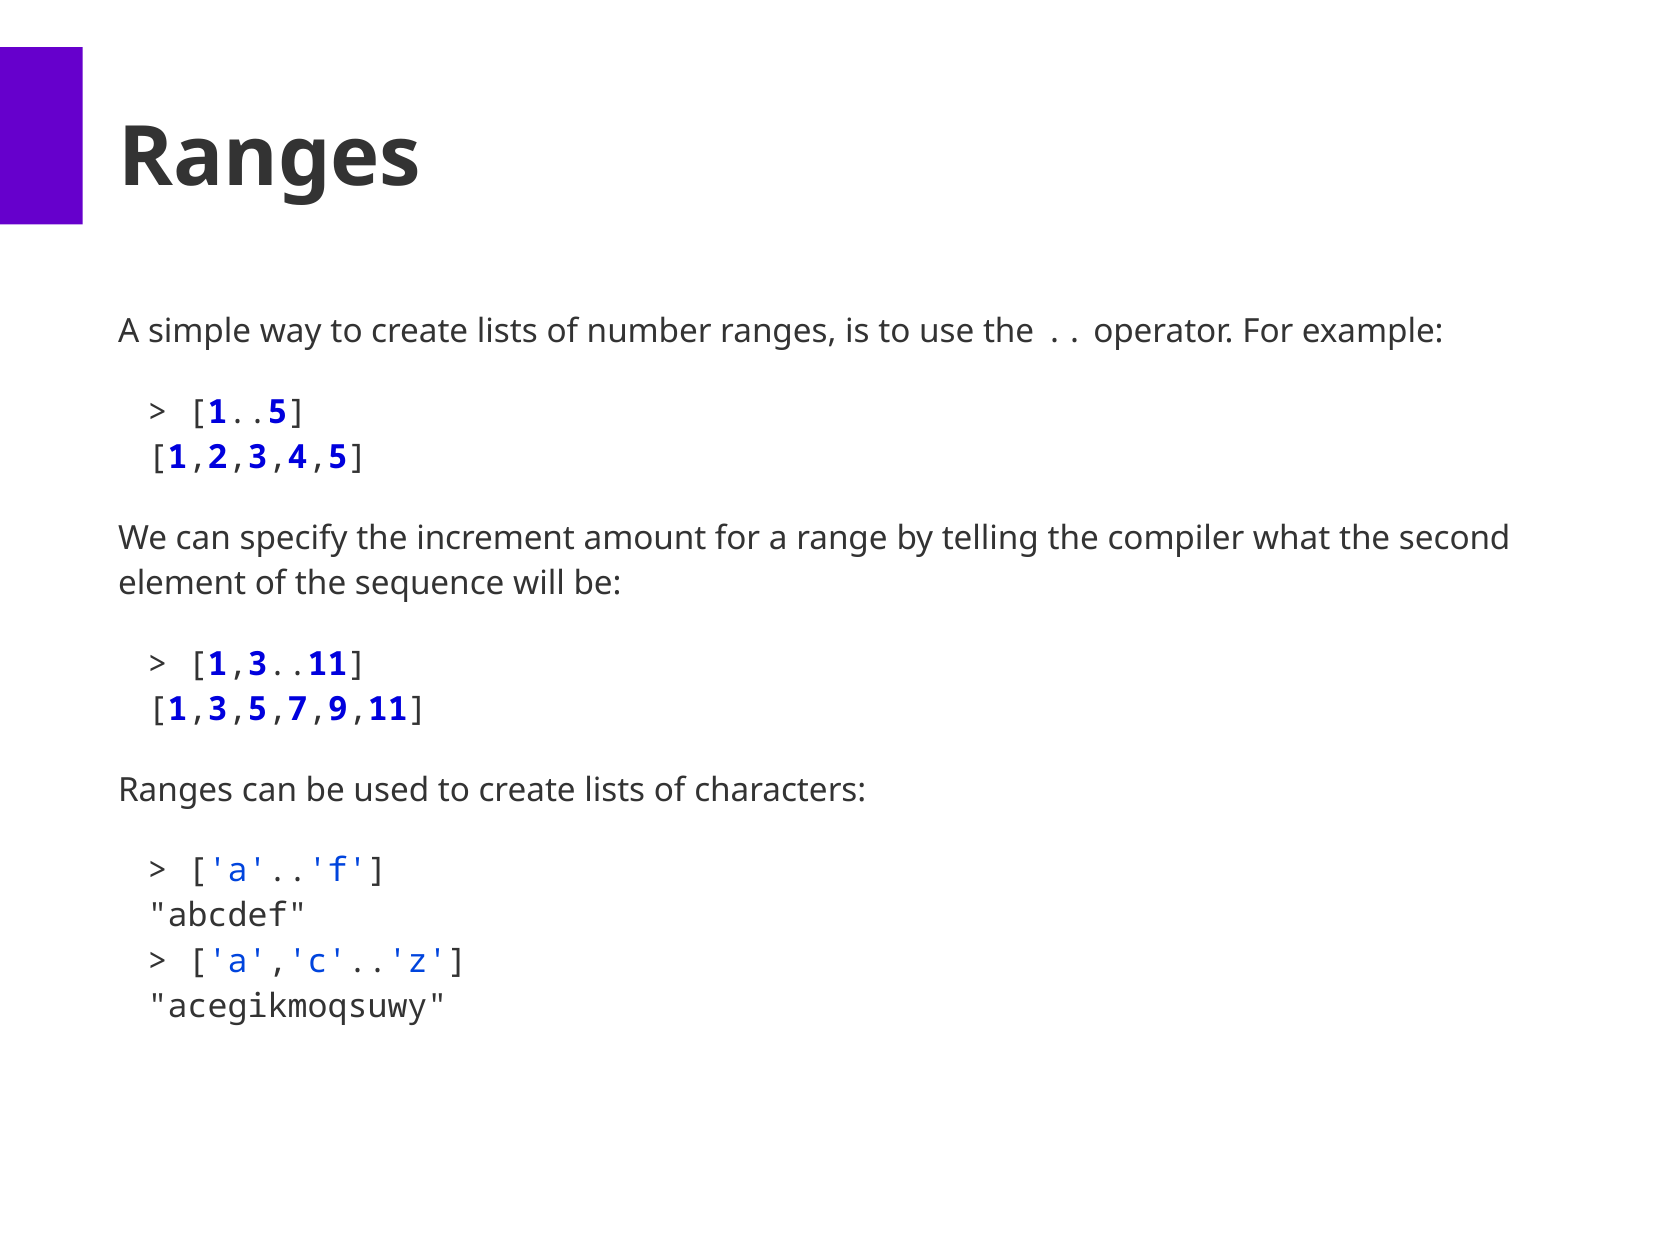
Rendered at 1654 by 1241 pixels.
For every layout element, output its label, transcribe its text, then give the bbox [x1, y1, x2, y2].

title Ranges [118, 49, 1571, 257]
list A simple way to create lists of number ranges, is to use the .. operator. For example: > [1..5] [1,2,3,4,5] We can specify the increment amount for a range by telling the compiler what the second element of the sequence will be: > [1,3..11] [1,3,5,7,9,11] Ranges can be used to create lists of characters: > ['a'..'f'] "abcdef" > ['a','c'..'z'] "acegikmoqsuwy" [118, 307, 1536, 1074]
